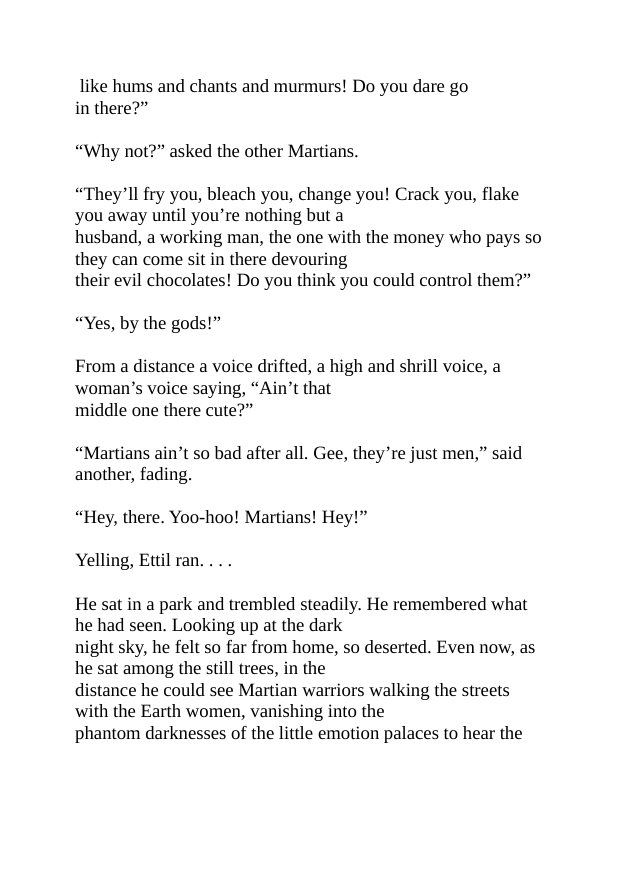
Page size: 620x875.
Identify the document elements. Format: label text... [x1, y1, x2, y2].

text like hums and chants and murmurs! Do you dare go in there?” “Why not?” asked the other Martians. “They’ll fry you, bleach you, change you! Crack you, flake you away until you’re nothing but a husband, a working man, the one with the money who pays so they can come sit in there devouring their evil chocolates! Do you think you could control them?” “Yes, by the gods!” From a distance a voice drifted, a high and shrill voice, a woman’s voice saying, “Ain’t that middle one there cute?” “Martians ain’t so bad after all. Gee, they’re just men,” said another, fading. “Hey, there. Yoo-hoo! Martians! Hey!” Yelling, Ettil ran. . . . He sat in a park and trembled steadily. He remembered what he had seen. Looking up at the dark night sky, he felt so far from home, so deserted. Even now, as he sat among the still trees, in the distance he could see Martian warriors walking the streets with the Earth women, vanishing into the phantom darknesses of the little emotion palaces to hear the [75, 75, 544, 743]
